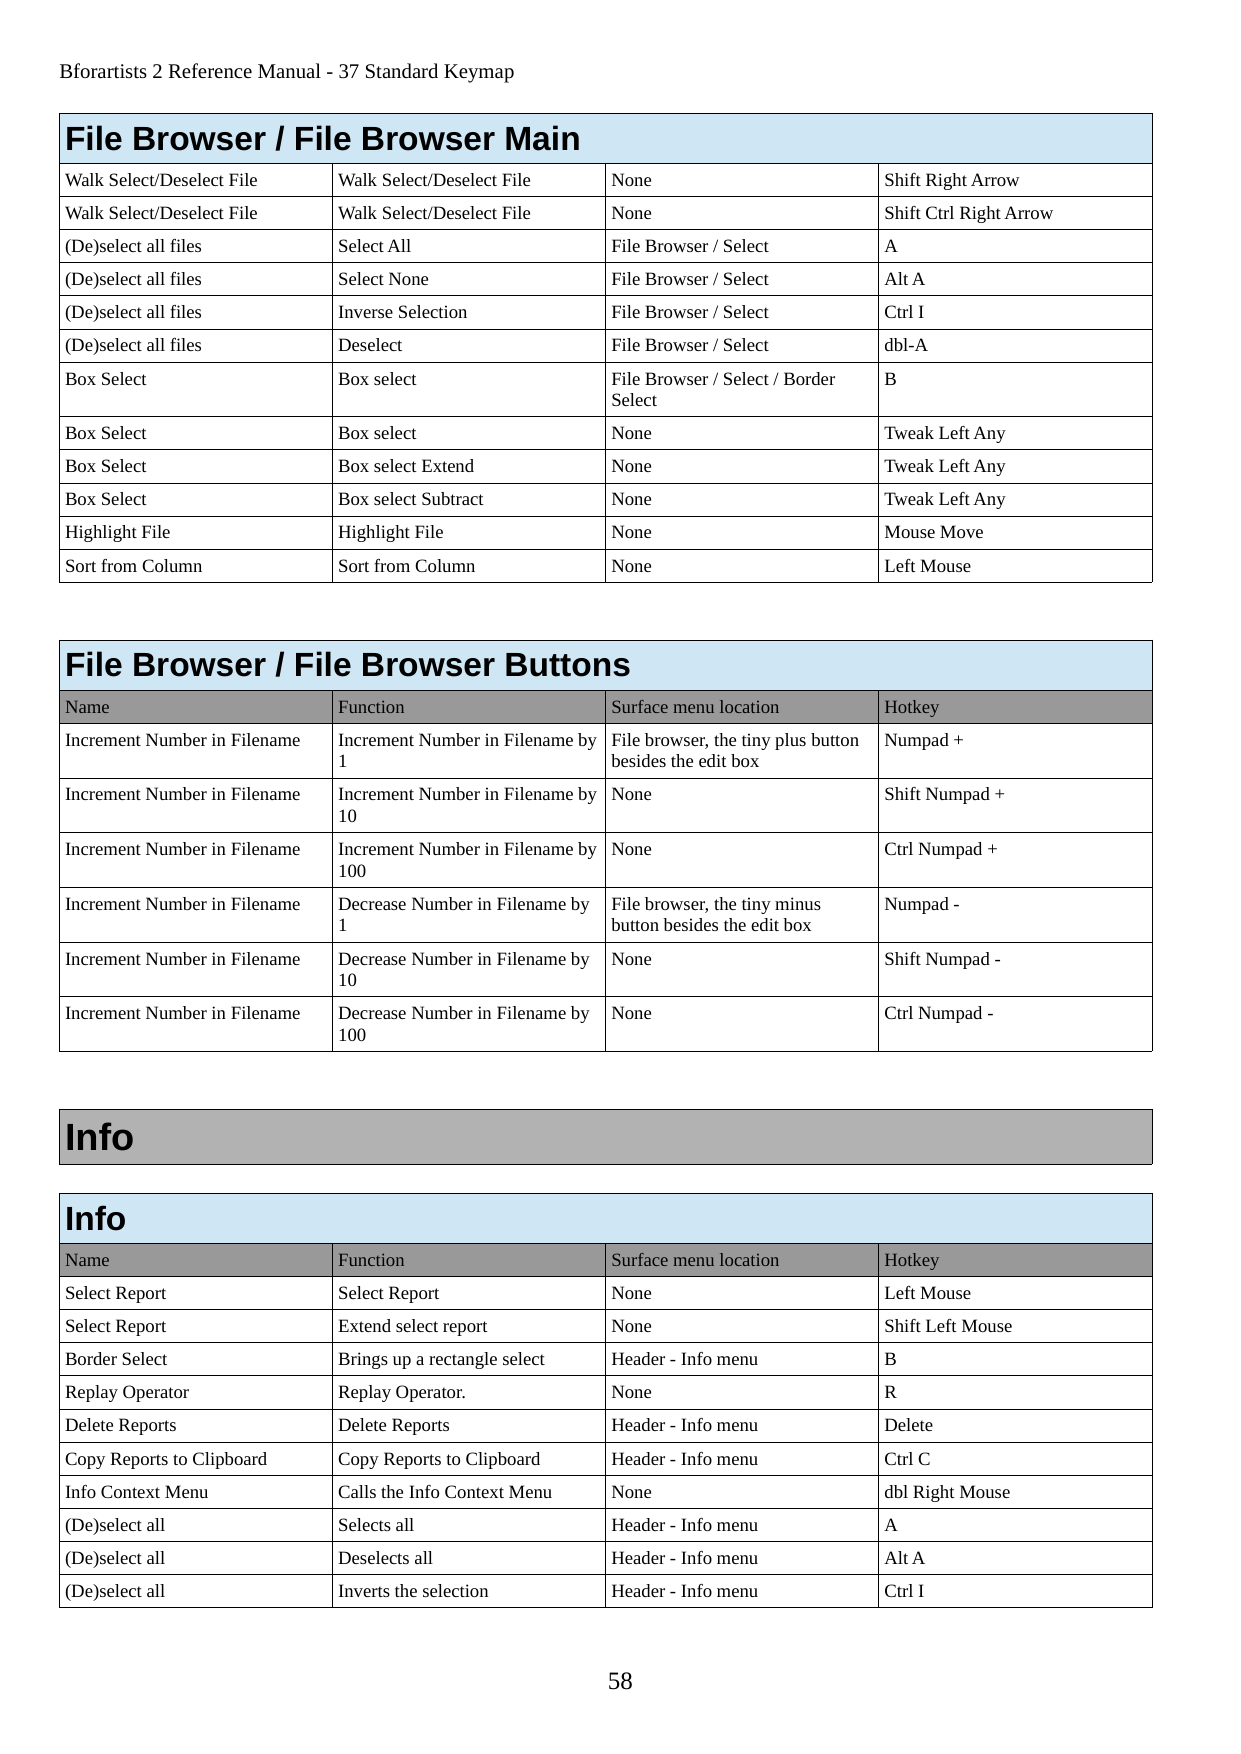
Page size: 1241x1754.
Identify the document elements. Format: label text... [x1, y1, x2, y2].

table_cell Deselect [333, 330, 605, 362]
table_cell File Browser / Select [606, 330, 878, 362]
table_cell Box select Subtract [333, 484, 605, 516]
table_cell None [606, 833, 878, 887]
table_cell Select Report [333, 1277, 605, 1309]
table_cell (De)select all files [60, 230, 332, 262]
table_cell Copy Reports to Clipboard [60, 1443, 332, 1475]
table_cell Ctrl Numpad - [879, 997, 1152, 1051]
table_cell Replay Operator [60, 1376, 332, 1408]
table_cell Ctrl I [879, 1575, 1152, 1607]
table_cell Shift Numpad + [879, 779, 1152, 832]
table_cell None [606, 1376, 878, 1408]
table_cell None [606, 1476, 878, 1508]
table_cell File browser, the tiny minus button besides the edit box [606, 888, 878, 942]
table_cell None [606, 484, 878, 516]
table_cell Select All [333, 230, 605, 262]
table_cell Function [333, 691, 605, 723]
table_cell Box Select [60, 450, 332, 482]
table_cell Ctrl Numpad + [879, 833, 1152, 887]
table_cell File Browser / Select [606, 263, 878, 295]
table_cell None [606, 417, 878, 449]
table_cell Box select Extend [333, 450, 605, 482]
table_cell Delete [879, 1410, 1152, 1442]
table_cell None [606, 550, 878, 582]
table_cell Increment Number in Filename [60, 943, 332, 996]
table_cell Left Mouse [879, 1277, 1152, 1309]
table_cell None [606, 943, 878, 996]
table_cell Decrease Number in Filename by 100 [333, 997, 605, 1051]
table_cell None [606, 1310, 878, 1342]
table_cell (De)select all [60, 1509, 332, 1541]
table_header Info [60, 1194, 1152, 1243]
table_cell Decrease Number in Filename by 10 [333, 943, 605, 996]
table_cell Box select [333, 363, 605, 416]
table_cell Selects all [333, 1509, 605, 1541]
table_cell Box select [333, 417, 605, 449]
table_cell Mouse Move [879, 517, 1152, 549]
table_cell Inverse Selection [333, 296, 605, 328]
table_cell Decrease Number in Filename by 1 [333, 888, 605, 942]
table_cell Shift Numpad - [879, 943, 1152, 996]
table_cell Box Select [60, 484, 332, 516]
table_cell Border Select [60, 1343, 332, 1375]
table_cell Sort from Column [333, 550, 605, 582]
table_cell Alt A [879, 263, 1152, 295]
table_cell Delete Reports [60, 1410, 332, 1442]
table_cell Inverts the selection [333, 1575, 605, 1607]
table_cell Walk Select/Deselect File [333, 197, 605, 229]
table_cell Walk Select/Deselect File [60, 197, 332, 229]
table_cell Increment Number in Filename [60, 888, 332, 942]
table_cell Walk Select/Deselect File [60, 164, 332, 196]
table_cell Header - Info menu [606, 1343, 878, 1375]
table_cell Sort from Column [60, 550, 332, 582]
table_cell File Browser / Select [606, 296, 878, 328]
table_cell Highlight File [60, 517, 332, 549]
table_cell Select Report [60, 1310, 332, 1342]
table_cell Name [60, 691, 332, 723]
table_cell B [879, 363, 1152, 416]
table_cell None [606, 517, 878, 549]
table_cell Calls the Info Context Menu [333, 1476, 605, 1508]
table_cell Select Report [60, 1277, 332, 1309]
table_cell Hotkey [879, 1244, 1152, 1276]
table_cell Shift Left Mouse [879, 1310, 1152, 1342]
table_cell File Browser / Select / Border Select [606, 363, 878, 416]
table_cell Ctrl C [879, 1443, 1152, 1475]
table_cell Header - Info menu [606, 1509, 878, 1541]
table_cell Header - Info menu [606, 1443, 878, 1475]
table_cell Numpad + [879, 724, 1152, 777]
table_cell Increment Number in Filename by 10 [333, 779, 605, 832]
table_cell Replay Operator. [333, 1376, 605, 1408]
table_cell Shift Right Arrow [879, 164, 1152, 196]
table_cell Highlight File [333, 517, 605, 549]
table_cell (De)select all [60, 1542, 332, 1574]
table_cell Box Select [60, 417, 332, 449]
table_cell Walk Select/Deselect File [333, 164, 605, 196]
table_cell None [606, 164, 878, 196]
table_cell Increment Number in Filename [60, 997, 332, 1051]
table_cell Hotkey [879, 691, 1152, 723]
table_cell B [879, 1343, 1152, 1375]
table_cell (De)select all [60, 1575, 332, 1607]
table_cell dbl Right Mouse [879, 1476, 1152, 1508]
table_cell None [606, 779, 878, 832]
table_cell Ctrl I [879, 296, 1152, 328]
table_header Info [60, 1110, 1152, 1164]
table_cell (De)select all files [60, 296, 332, 328]
table_cell Shift Ctrl Right Arrow [879, 197, 1152, 229]
table_header File Browser / File Browser Main [60, 114, 1152, 163]
table_cell Header - Info menu [606, 1575, 878, 1607]
table_cell File Browser / Select [606, 230, 878, 262]
table_cell Increment Number in Filename [60, 724, 332, 777]
table_cell A [879, 230, 1152, 262]
table_cell Numpad - [879, 888, 1152, 942]
table_cell dbl-A [879, 330, 1152, 362]
table_cell Surface menu location [606, 1244, 878, 1276]
table_cell Header - Info menu [606, 1410, 878, 1442]
table_cell (De)select all files [60, 330, 332, 362]
table_cell None [606, 997, 878, 1051]
table_cell Surface menu location [606, 691, 878, 723]
table_cell Tweak Left Any [879, 417, 1152, 449]
table_cell File browser, the tiny plus button besides the edit box [606, 724, 878, 777]
table_cell Brings up a rectangle select [333, 1343, 605, 1375]
table_cell Deselects all [333, 1542, 605, 1574]
table_cell Alt A [879, 1542, 1152, 1574]
table_cell Info Context Menu [60, 1476, 332, 1508]
table_cell Left Mouse [879, 550, 1152, 582]
table_cell Increment Number in Filename by 100 [333, 833, 605, 887]
table_cell None [606, 197, 878, 229]
table_cell Function [333, 1244, 605, 1276]
table_cell Tweak Left Any [879, 484, 1152, 516]
table_header File Browser / File Browser Buttons [60, 641, 1152, 690]
table_cell Extend select report [333, 1310, 605, 1342]
table_cell Header - Info menu [606, 1542, 878, 1574]
table_cell Name [60, 1244, 332, 1276]
table_cell Box Select [60, 363, 332, 416]
table_cell Select None [333, 263, 605, 295]
table_cell (De)select all files [60, 263, 332, 295]
table_cell None [606, 450, 878, 482]
table_cell Delete Reports [333, 1410, 605, 1442]
table_cell Tweak Left Any [879, 450, 1152, 482]
table_cell None [606, 1277, 878, 1309]
table_cell Copy Reports to Clipboard [333, 1443, 605, 1475]
table_cell Increment Number in Filename [60, 833, 332, 887]
table_cell R [879, 1376, 1152, 1408]
table_cell Increment Number in Filename by 1 [333, 724, 605, 777]
table_cell Increment Number in Filename [60, 779, 332, 832]
table_cell A [879, 1509, 1152, 1541]
